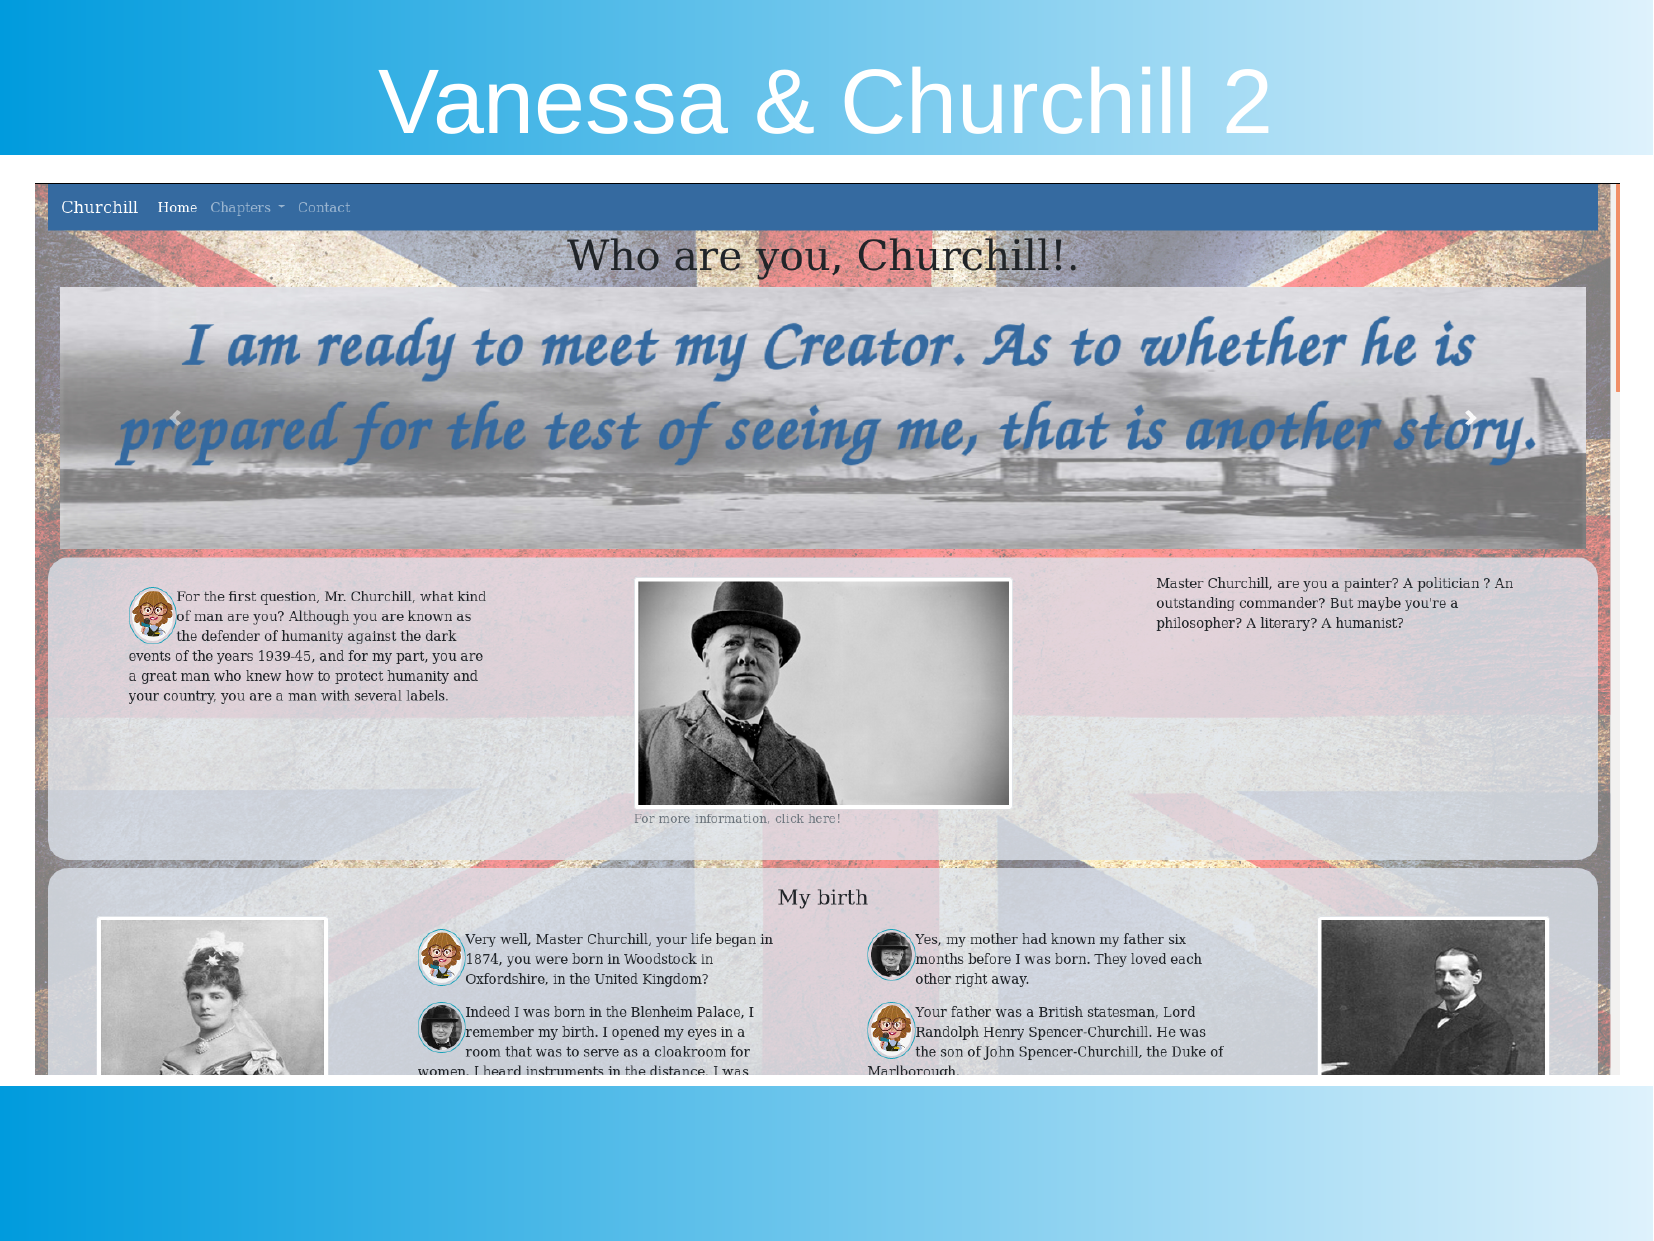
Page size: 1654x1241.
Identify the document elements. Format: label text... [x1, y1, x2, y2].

title Vanessa & Churchill 2 [82, 49, 1571, 155]
picture [35, 183, 1620, 1075]
